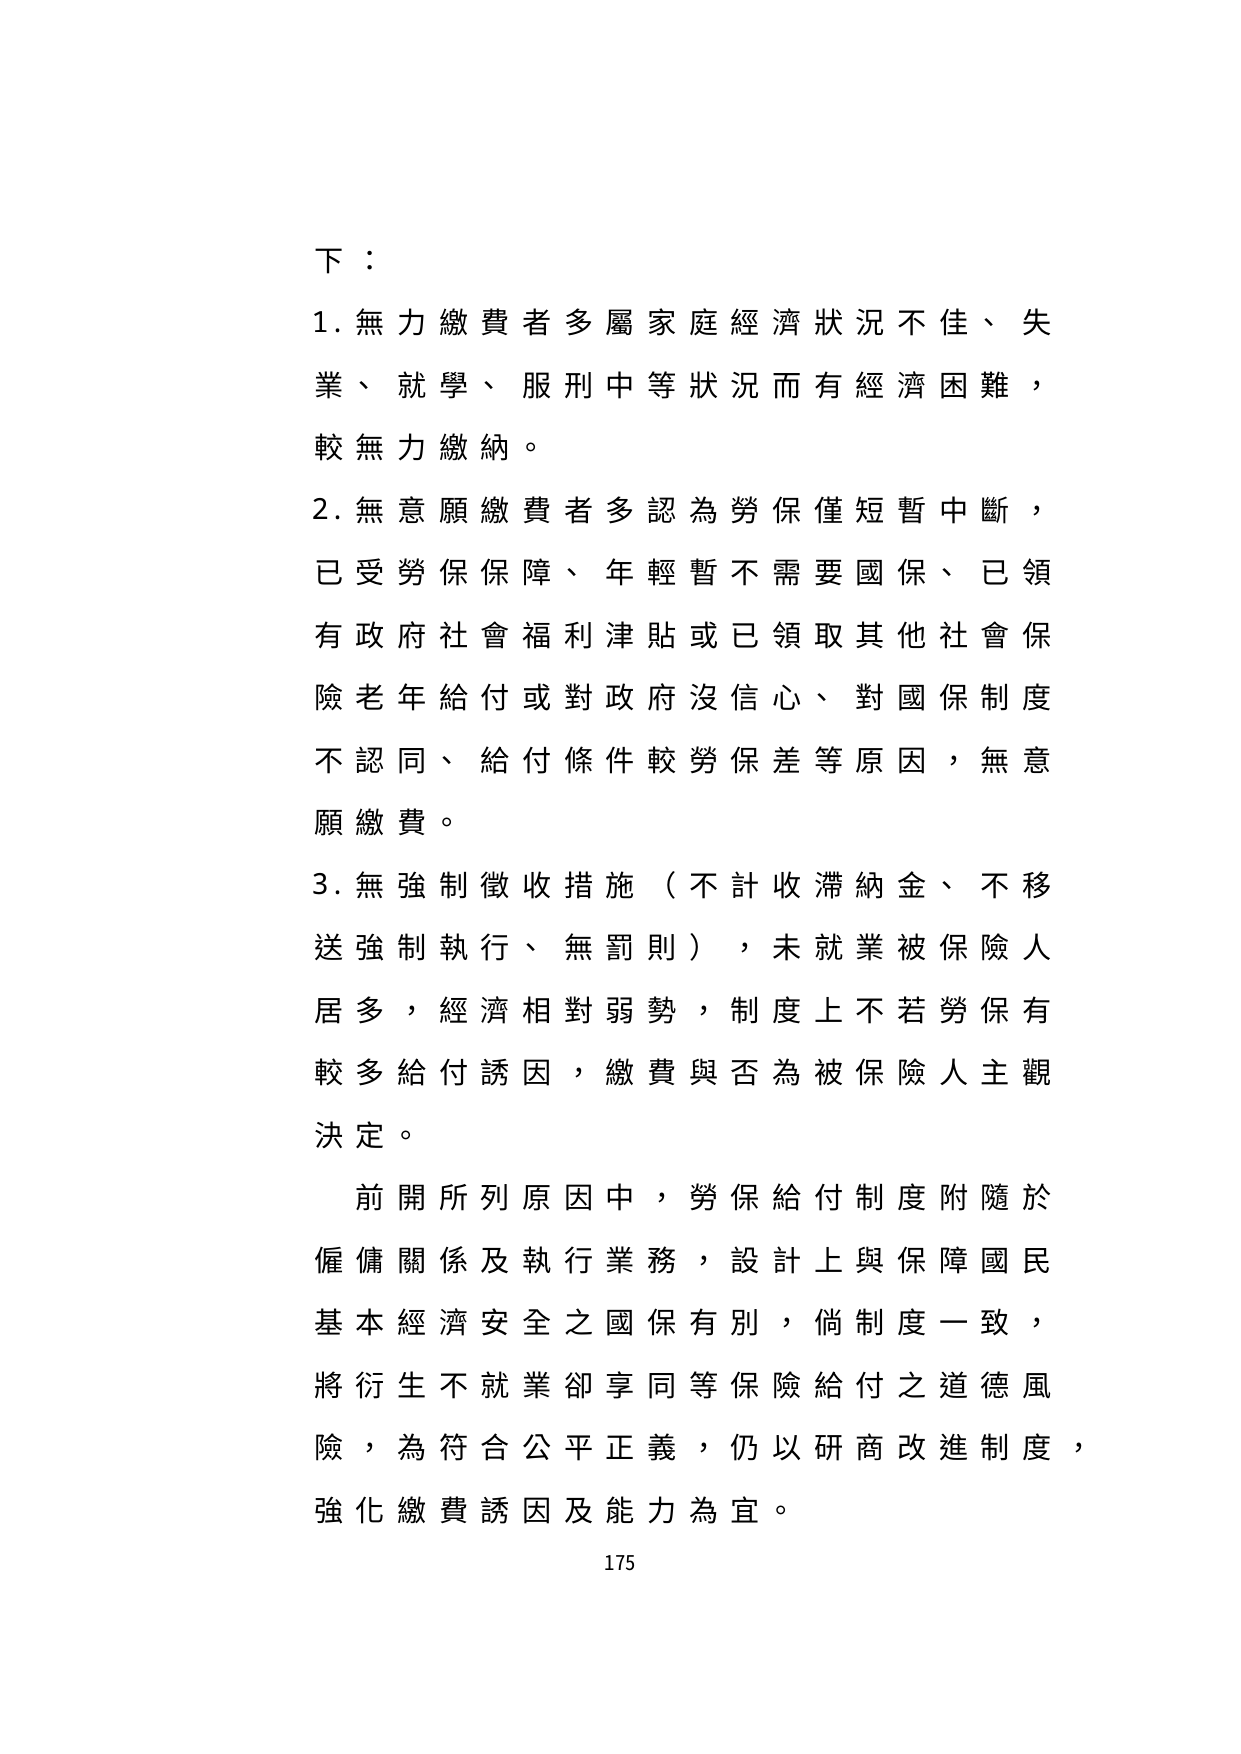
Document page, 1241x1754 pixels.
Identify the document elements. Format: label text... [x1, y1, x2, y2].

text 前開所列原因中，勞保給付制度附隨於僱傭關係及執行業務，設計上與保障國民基本經濟安全之國保有別，倘制度一致，將衍生不就業卻享同等保險給付之道德風險，為符合公平正義，仍以研商改進制度，強化繳費誘因及能力為宜。 [271, 1154, 1058, 1529]
text 3.無強制徵收措施（不計收滯納金、不移送強制執行、無罰則），未就業被保險人居多，經濟相對弱勢，制度上不若勞保有較多給付誘因，繳費與否為被保險人主觀決定。 [271, 842, 1058, 1154]
text 下： [271, 217, 1058, 279]
text 2.無意願繳費者多認為勞保僅短暫中斷，已受勞保保障、年輕暫不需要國保、已領有政府社會福利津貼或已領取其他社會保險老年給付或對政府沒信心、對國保制度不認同、給付條件較勞保差等原因，無意願繳費。 [271, 467, 1058, 842]
text 1.無力繳費者多屬家庭經濟狀況不佳、失業、就學、服刑中等狀況而有經濟困難，較無力繳納。 [271, 279, 1058, 467]
